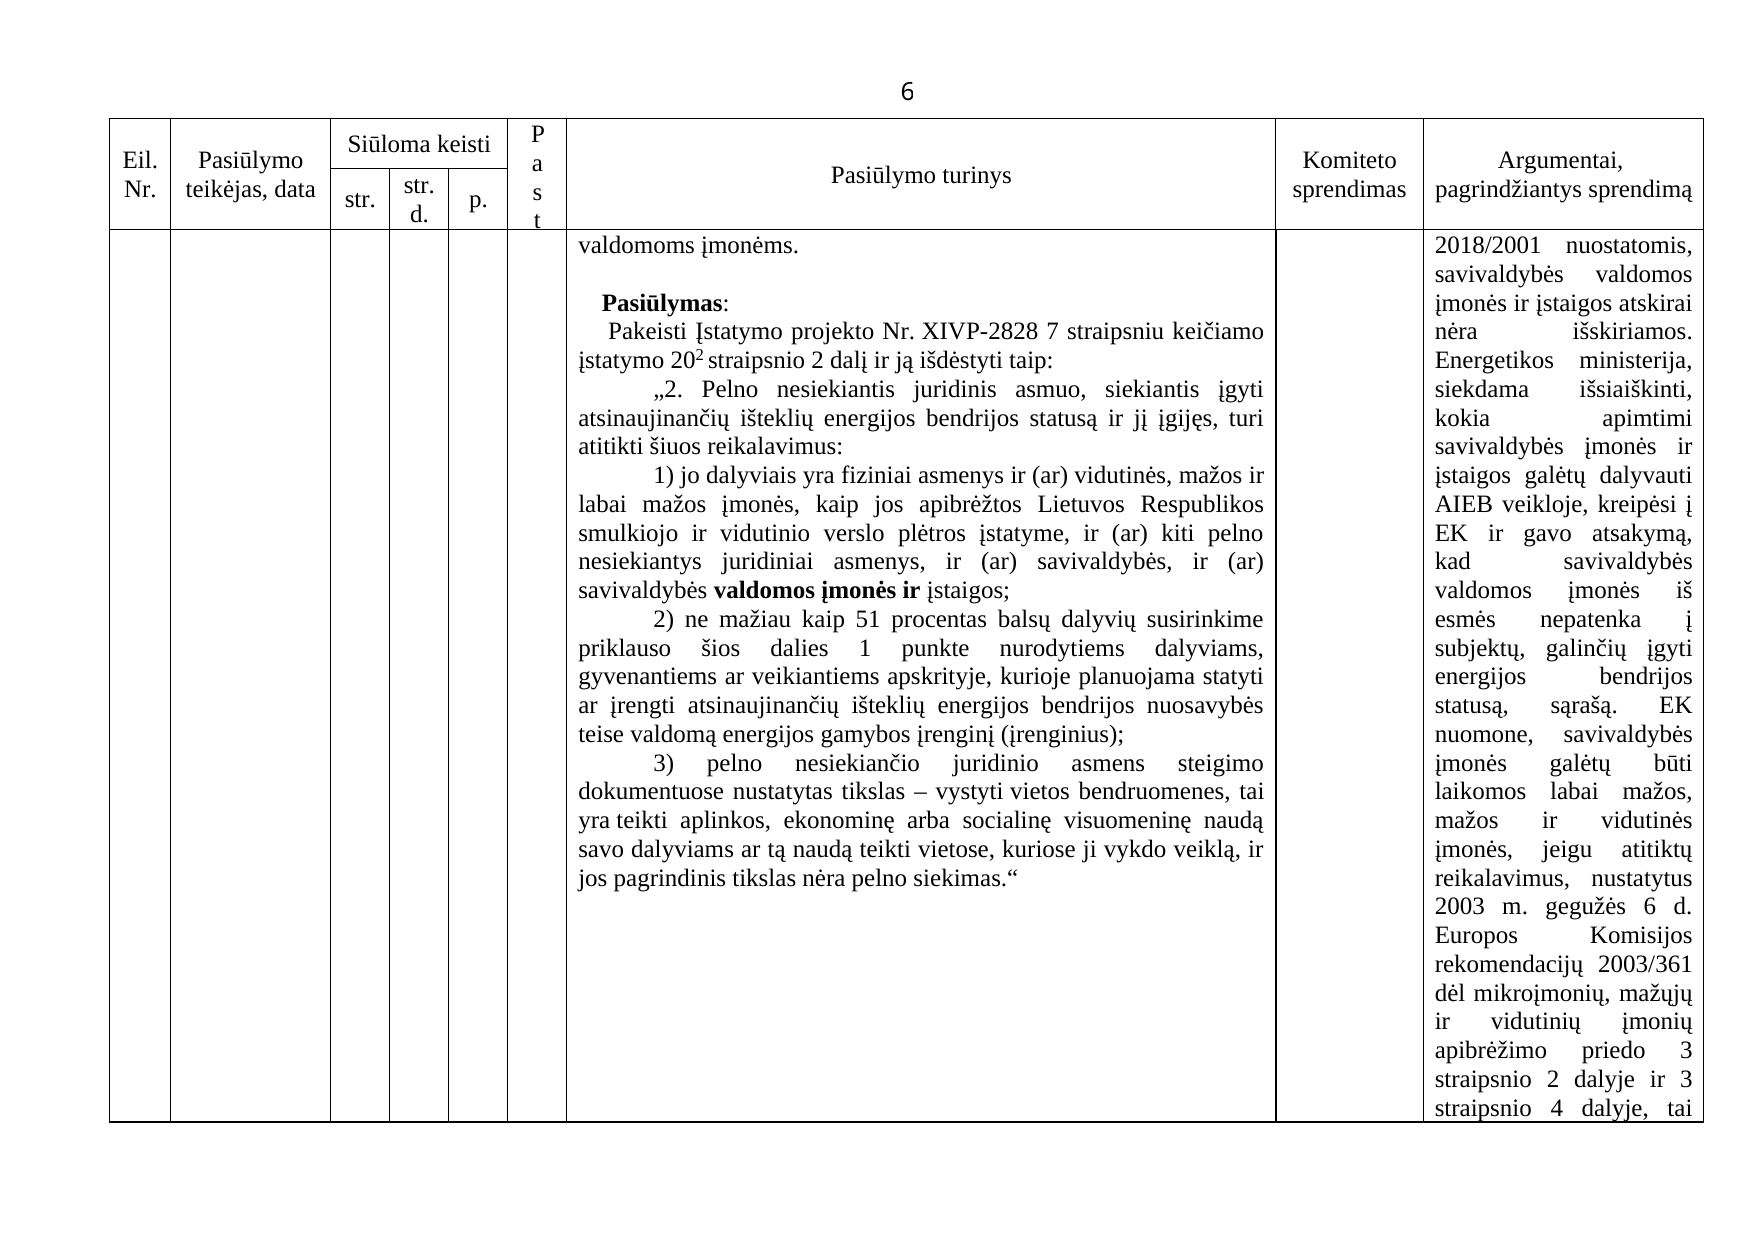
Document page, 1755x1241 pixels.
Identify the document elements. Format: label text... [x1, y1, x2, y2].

table_header Pastabos [508, 119, 566, 229]
table_cell [171, 230, 330, 1121]
table_cell [390, 230, 448, 1121]
table_cell [449, 230, 507, 1121]
table_header Komiteto sprendimas [1276, 119, 1423, 229]
table_header Argumentai, pagrindžiantys sprendimą [1424, 119, 1703, 229]
table_header Siūloma keisti [331, 119, 507, 167]
table_header Eil. Nr. [110, 119, 170, 229]
table_cell p. [449, 169, 507, 229]
table_cell [508, 230, 566, 1121]
table_cell str. d. [390, 169, 448, 229]
table_cell 2018/2001 nuostatomis, savivaldybės valdomos įmonės ir įstaigos atskirai nėra išskiriamos. Energetikos ministerija, siekdama išsiaiškinti, kokia apimtimi savivaldybės įmonės ir įstaigos galėtų dalyvauti AIEB veikloje, kreipėsi į EK ir gavo atsakymą, kad savivaldybės valdomos įmonės iš esmės nepatenka į subjektų, galinčių įgyti energijos bendrijos statusą, sąrašą. EK nuomone, savivaldybės įmonės galėtų būti laikomos labai mažos, mažos ir vidutinės įmonės, jeigu atitiktų reikalavimus, nustatytus 2003 m. gegužės 6 d. Europos Komisijos rekomendacijų 2003/361 dėl mikroįmonių, mažųjų ir vidutinių įmonių apibrėžimo priedo 3 straipsnio 2 dalyje ir 3 straipsnio 4 dalyje, tai [1424, 230, 1703, 1121]
table_cell valdomoms įmonėms. Pasiūlymas: Pakeisti Įstatymo projekto Nr. XIVP-2828 7 straipsniu keičiamo įstatymo 202 straipsnio 2 dalį ir ją išdėstyti taip: „2. Pelno nesiekiantis juridinis asmuo, siekiantis įgyti atsinaujinančių išteklių energijos bendrijos statusą ir jį įgijęs, turi atitikti šiuos reikalavimus: 1) jo dalyviais yra fiziniai asmenys ir (ar) vidutinės, mažos ir labai mažos įmonės, kaip jos apibrėžtos Lietuvos Respublikos smulkiojo ir vidutinio verslo plėtros įstatyme, ir (ar) kiti pelno nesiekiantys juridiniai asmenys, ir (ar) savivaldybės, ir (ar) savivaldybės valdomos įmonės ir įstaigos; 2) ne mažiau kaip 51 procentas balsų dalyvių susirinkime priklauso šios dalies 1 punkte nurodytiems dalyviams, gyvenantiems ar veikiantiems apskrityje, kurioje planuojama statyti ar įrengti atsinaujinančių išteklių energijos bendrijos nuosavybės teise valdomą energijos gamybos įrenginį (įrenginius); 3) pelno nesiekiančio juridinio asmens steigimo dokumentuose nustatytas tikslas – vystyti vietos bendruomenes, tai yra teikti aplinkos, ekonominę arba socialinę visuomeninę naudą savo dalyviams ar tą naudą teikti vietose, kuriose ji vykdo veiklą, ir jos pagrindinis tikslas nėra pelno siekimas.“ [567, 230, 1275, 1121]
table_cell [331, 230, 389, 1121]
table_header Pasiūlymo teikėjas, data [171, 119, 330, 229]
table_cell [110, 230, 170, 1121]
table_cell str. [331, 169, 389, 229]
table_cell [1277, 230, 1423, 1121]
table_header Pasiūlymo turinys [567, 119, 1275, 229]
